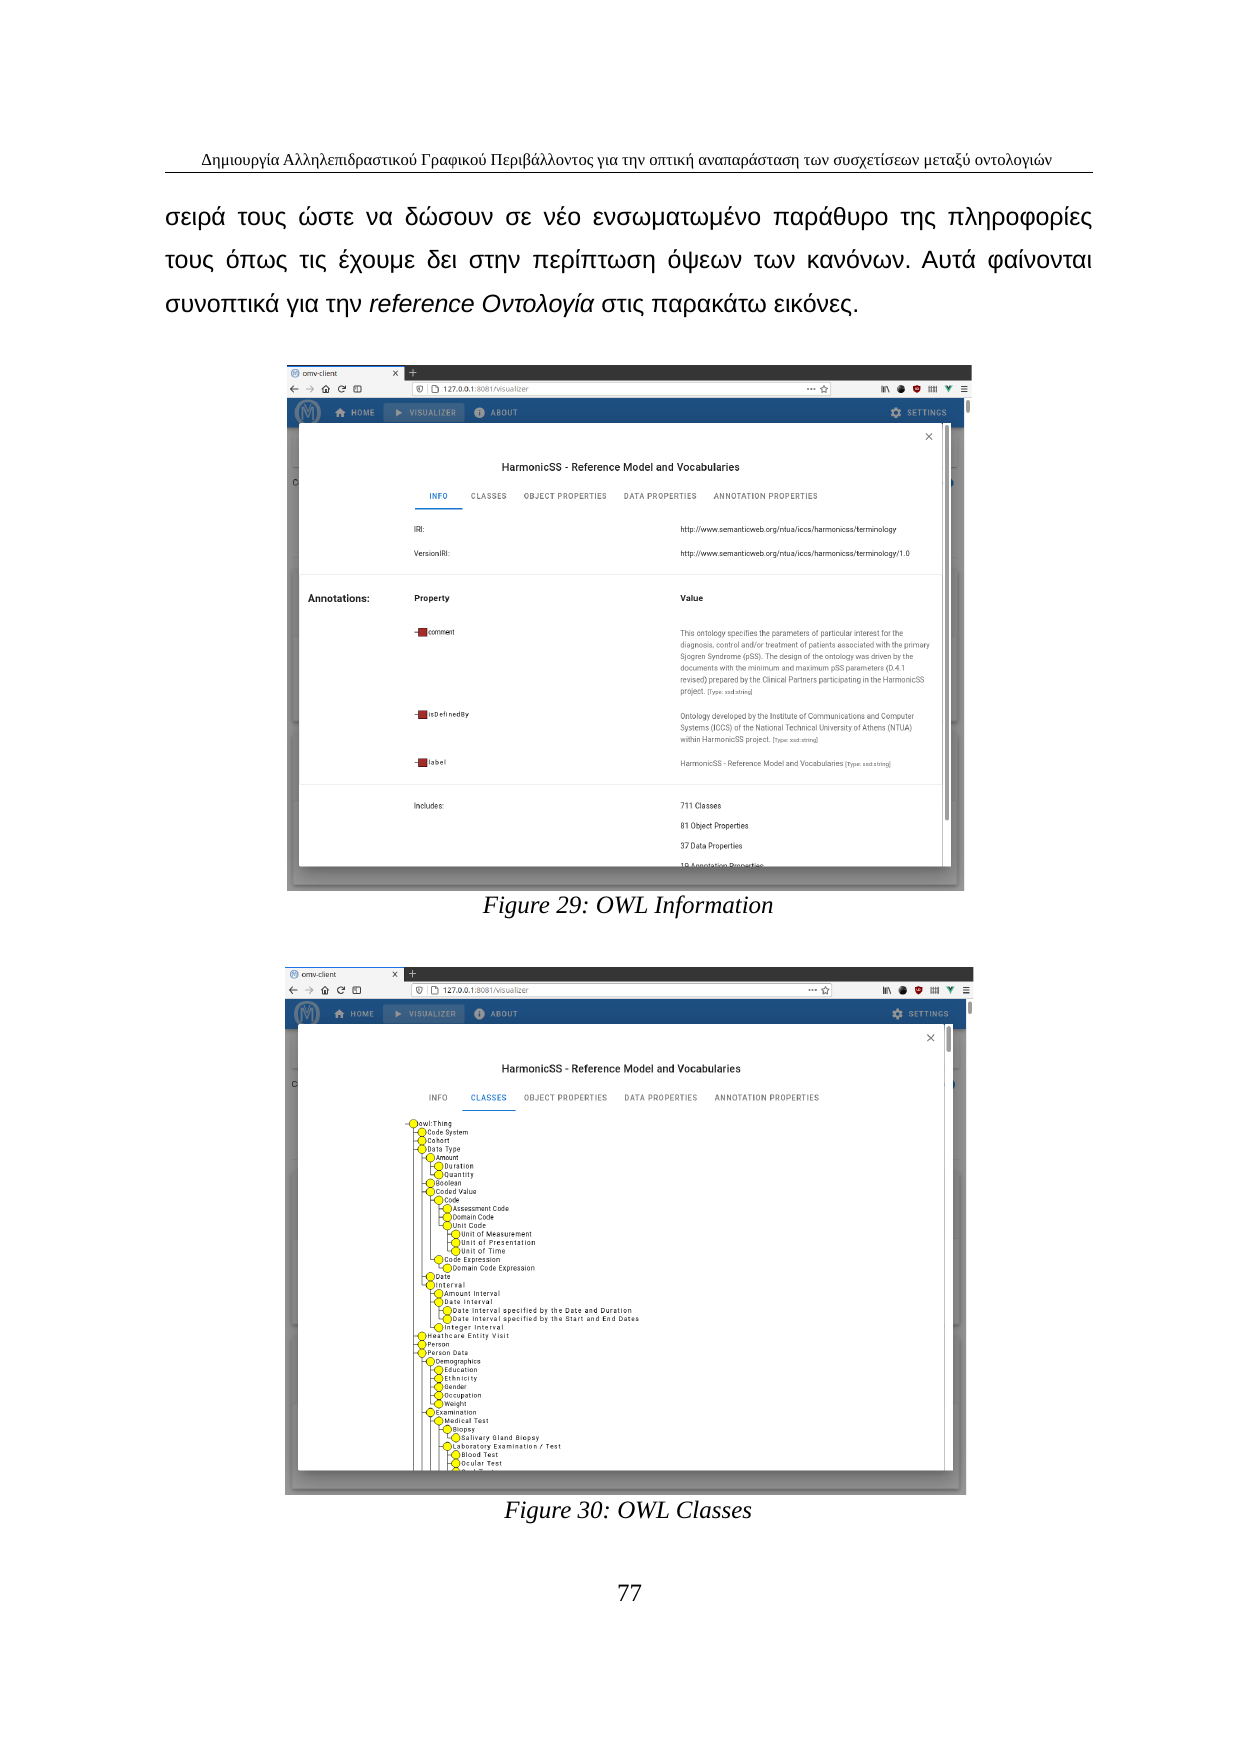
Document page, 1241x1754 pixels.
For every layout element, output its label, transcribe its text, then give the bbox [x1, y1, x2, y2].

text Figure 30: OWL Classes [313, 1495, 945, 1524]
picture [285, 967, 974, 1495]
picture [287, 365, 972, 891]
text σειρά τους ώστε να δώσουν σε νέο ενσωματωμένο παράθυρο της πληροφορίες τους όπως τις έχουμε δει στην περίπτωση όψεων των κανόνων. Αυτά φαίνονται συνοπτικά για την reference Οντολογία στις παρακάτω εικόνες. [165, 202, 1093, 317]
text Figure 29: OWL Information [315, 891, 943, 919]
